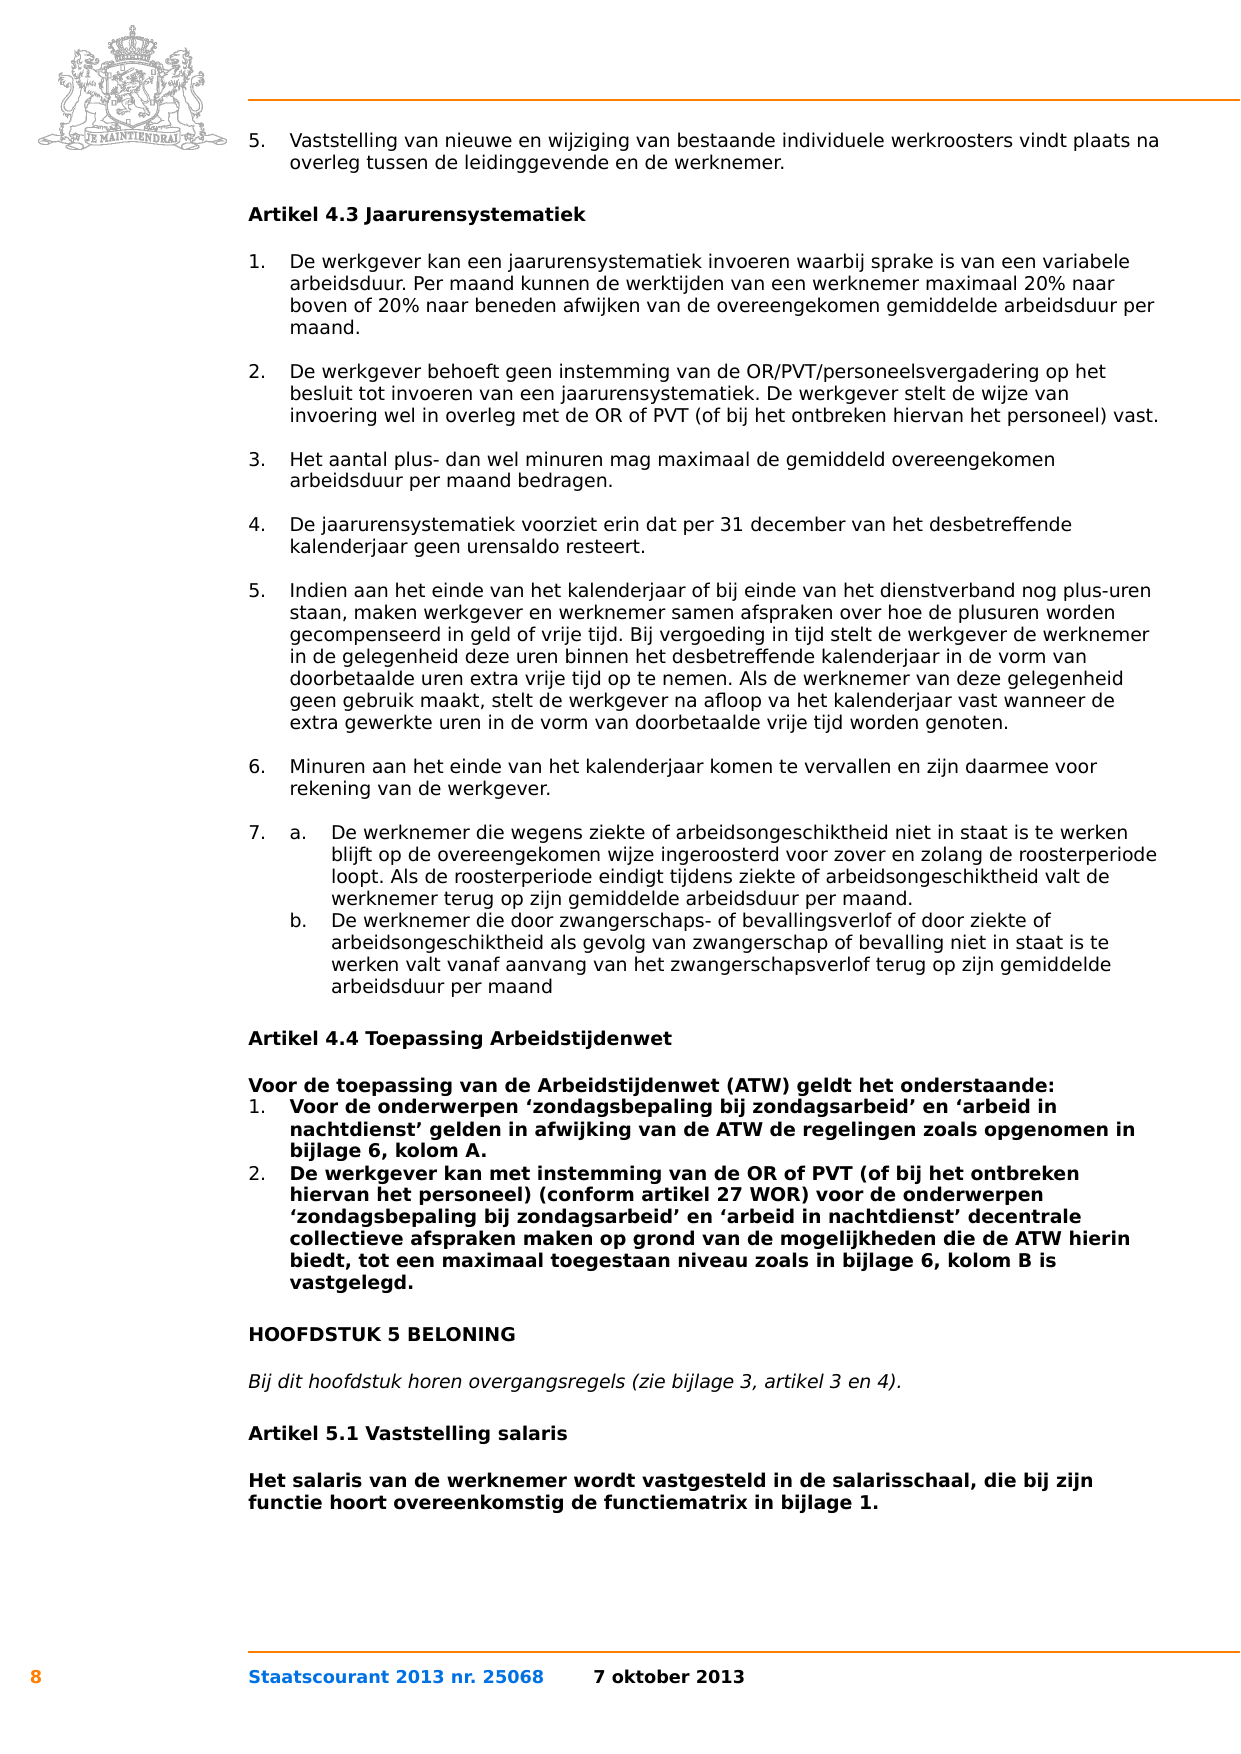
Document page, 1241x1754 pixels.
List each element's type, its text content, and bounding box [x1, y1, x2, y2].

text b. De werknemer die door zwangerschaps- of bevallingsverlof of door ziekte of arbeidsongeschiktheid als gevolg van zwangerschap of bevalling niet in staat is te werken valt vanaf aanvang van het zwangerschapsverlof terug op zijn gemiddelde arbeidsduur per maand [289, 909, 1163, 997]
text Bij dit hoofdstuk horen overgangsregels (zie bijlage 3, artikel 3 en 4). [248, 1371, 1163, 1393]
text 3. Het aantal plus- dan wel minuren mag maximaal de gemiddeld overeengekomen arbeidsduur per maand bedragen. [248, 448, 1163, 492]
subtitle Artikel 4.4 Toepassing Arbeidstijdenwet [248, 1027, 1163, 1049]
text 1. De werkgever kan een jaarurensystematiek invoeren waarbij sprake is van een variabele arbeidsduur. Per maand kunnen de werktijden van een werknemer maximaal 20% naar boven of 20% naar beneden afwijken van de overeengekomen gemiddelde arbeidsduur per maand. [248, 251, 1163, 339]
text 1. Voor de onderwerpen ‘zondagsbepaling bij zondagsarbeid’ en ‘arbeid in nachtdienst’ gelden in afwijking van de ATW de regelingen zoals opgenomen in bijlage 6, kolom A. [248, 1096, 1163, 1162]
text 6. Minuren aan het einde van het kalenderjaar komen te vervallen en zijn daarmee voor rekening van de werkgever. [248, 756, 1163, 800]
subtitle HOOFDSTUK 5 BELONING [248, 1324, 1163, 1346]
picture [38, 25, 227, 150]
text 7. a. De werknemer die wegens ziekte of arbeidsongeschiktheid niet in staat is te werken blijft op de overeengekomen wijze ingeroosterd voor zover en zolang de roosterperiode loopt. Als de roosterperiode eindigt tijdens ziekte of arbeidsongeschiktheid valt de werknemer terug op zijn gemiddelde arbeidsduur per maand. [248, 822, 1163, 909]
subtitle Artikel 5.1 Vaststelling salaris [248, 1423, 1163, 1445]
text 5. Indien aan het einde van het kalenderjaar of bij einde van het dienstverband nog plus-uren staan, maken werkgever en werknemer samen afspraken over hoe de plusuren worden gecompenseerd in geld of vrije tijd. Bij vergoeding in tijd stelt de werkgever de werknemer in de gelegenheid deze uren binnen het desbetreffende kalenderjaar in de vorm van doorbetaalde uren extra vrije tijd op te nemen. Als de werknemer van deze gelegenheid geen gebruik maakt, stelt de werkgever na afloop va het kalenderjaar vast wanneer de extra gewerkte uren in de vorm van doorbetaalde vrije tijd worden genoten. [248, 580, 1163, 734]
subtitle Artikel 4.3 Jaarurensystematiek [248, 204, 1163, 226]
text Het salaris van de werknemer wordt vastgesteld in de salarisschaal, die bij zijn functie hoort overeenkomstig de functiematrix in bijlage 1. [248, 1470, 1163, 1514]
text Voor de toepassing van de Arbeidstijdenwet (ATW) geldt het onderstaande: [248, 1074, 1163, 1096]
text 2. De werkgever kan met instemming van de OR of PVT (of bij het ontbreken hiervan het personeel) (conform artikel 27 WOR) voor de onderwerpen ‘zondagsbepaling bij zondagsarbeid’ en ‘arbeid in nachtdienst’ decentrale collectieve afspraken maken op grond van de mogelijkheden die de ATW hierin biedt, tot een maximaal toegestaan niveau zoals in bijlage 6, kolom B is vastgelegd. [248, 1162, 1163, 1294]
text 5. Vaststelling van nieuwe en wijziging van bestaande individuele werkroosters vindt plaats na overleg tussen de leidinggevende en de werknemer. [248, 130, 1163, 174]
text 4. De jaarurensystematiek voorziet erin dat per 31 december van het desbetreffende kalenderjaar geen urensaldo resteert. [248, 514, 1163, 558]
text 2. De werkgever behoeft geen instemming van de OR/PVT/personeelsvergadering op het besluit tot invoeren van een jaarurensystematiek. De werkgever stelt de wijze van invoering wel in overleg met de OR of PVT (of bij het ontbreken hiervan het personeel) vast. [248, 361, 1163, 427]
